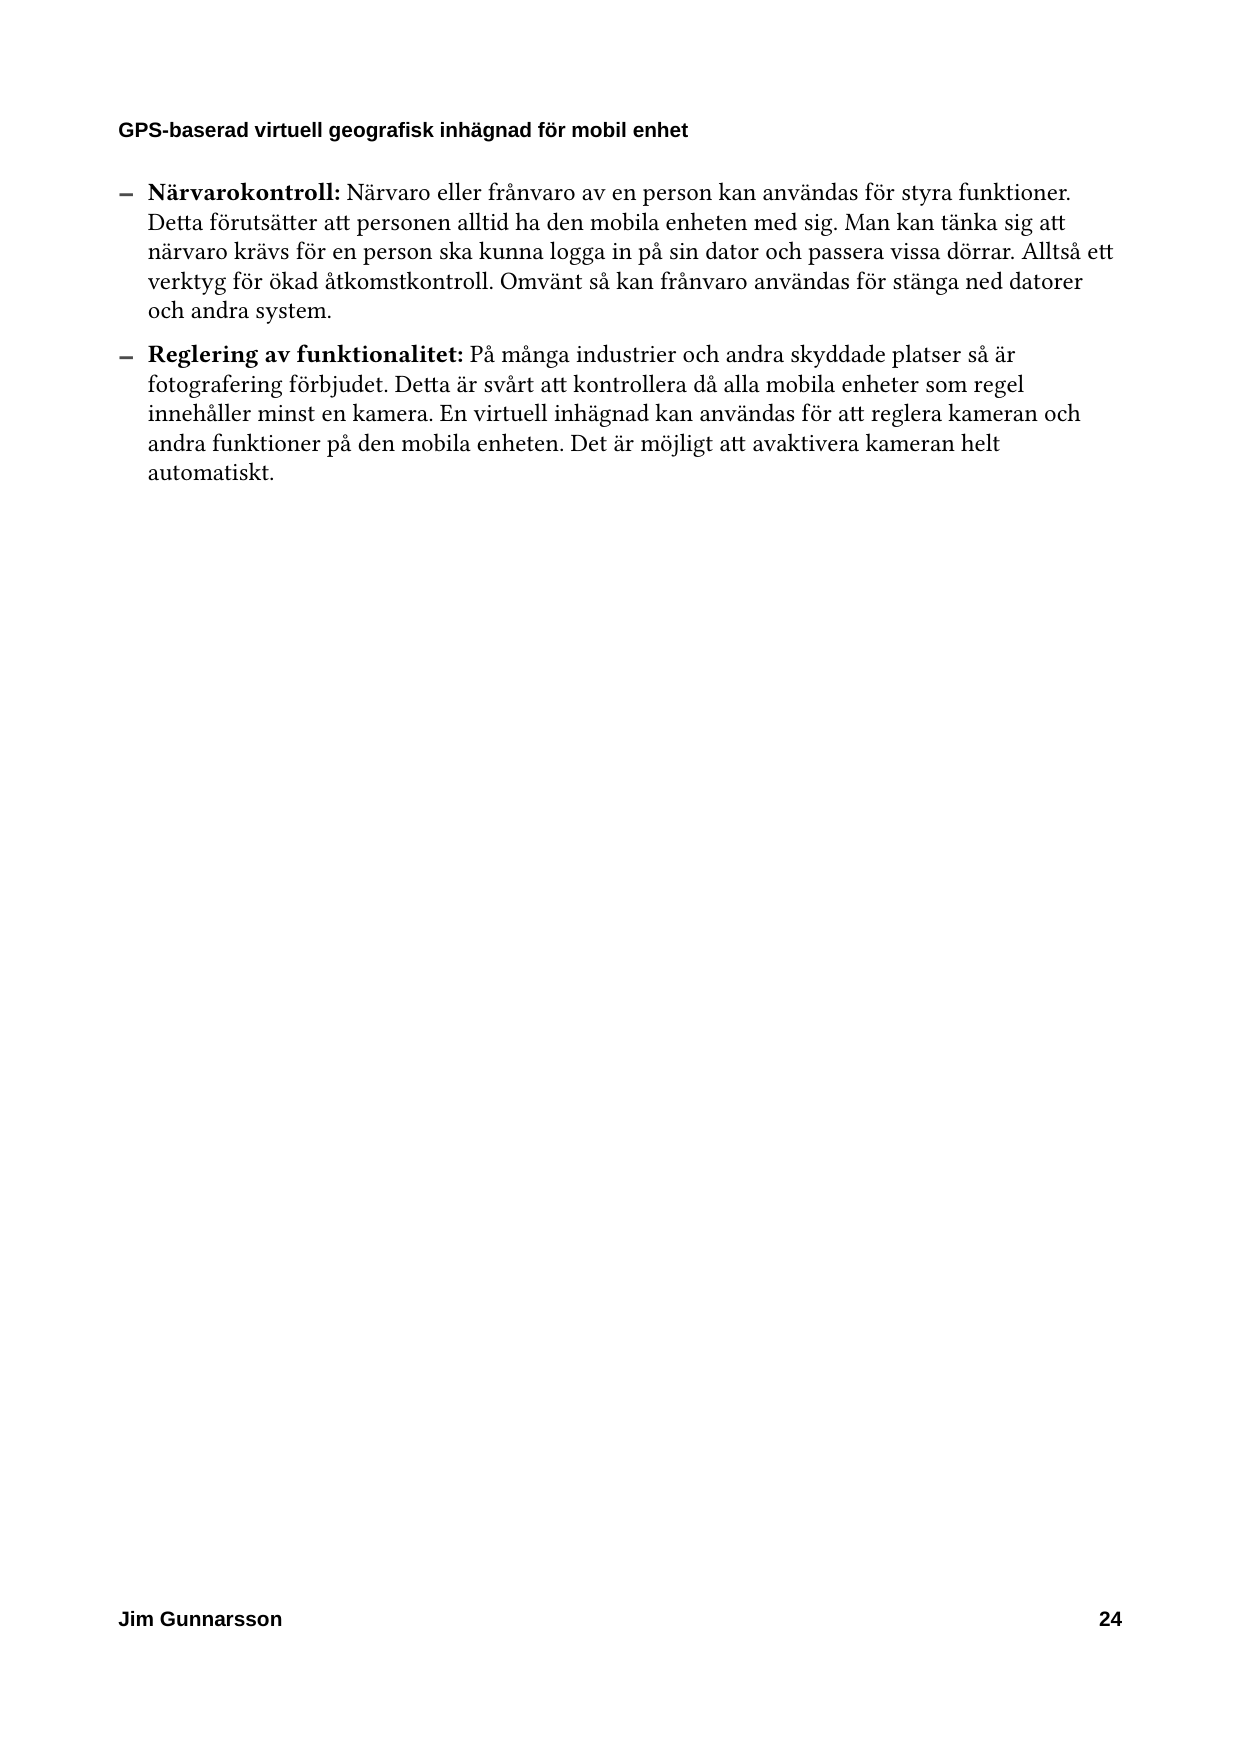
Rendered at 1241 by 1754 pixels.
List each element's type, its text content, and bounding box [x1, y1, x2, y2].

list Reglering av funktionalitet: På många industrier och andra skyddade platser så är fotografering förbjudet. Detta är svårt att kontrollera då alla mobila enheter som regel innehåller minst en kamera. En virtuell inhägnad kan användas för att reglera kameran och andra funktioner på den mobila enheten. Det är möjligt att avaktivera kameran helt automatiskt. [118, 339, 1122, 487]
list Närvarokontroll: Närvaro eller frånvaro av en person kan användas för styra funktioner. Detta förutsätter att personen alltid ha den mobila enheten med sig. Man kan tänka sig att närvaro krävs för en person ska kunna logga in på sin dator och passera vissa dörrar. Alltså ett verktyg för ökad åtkomstkontroll. Omvänt så kan frånvaro användas för stänga ned datorer och andra system. [118, 177, 1122, 324]
